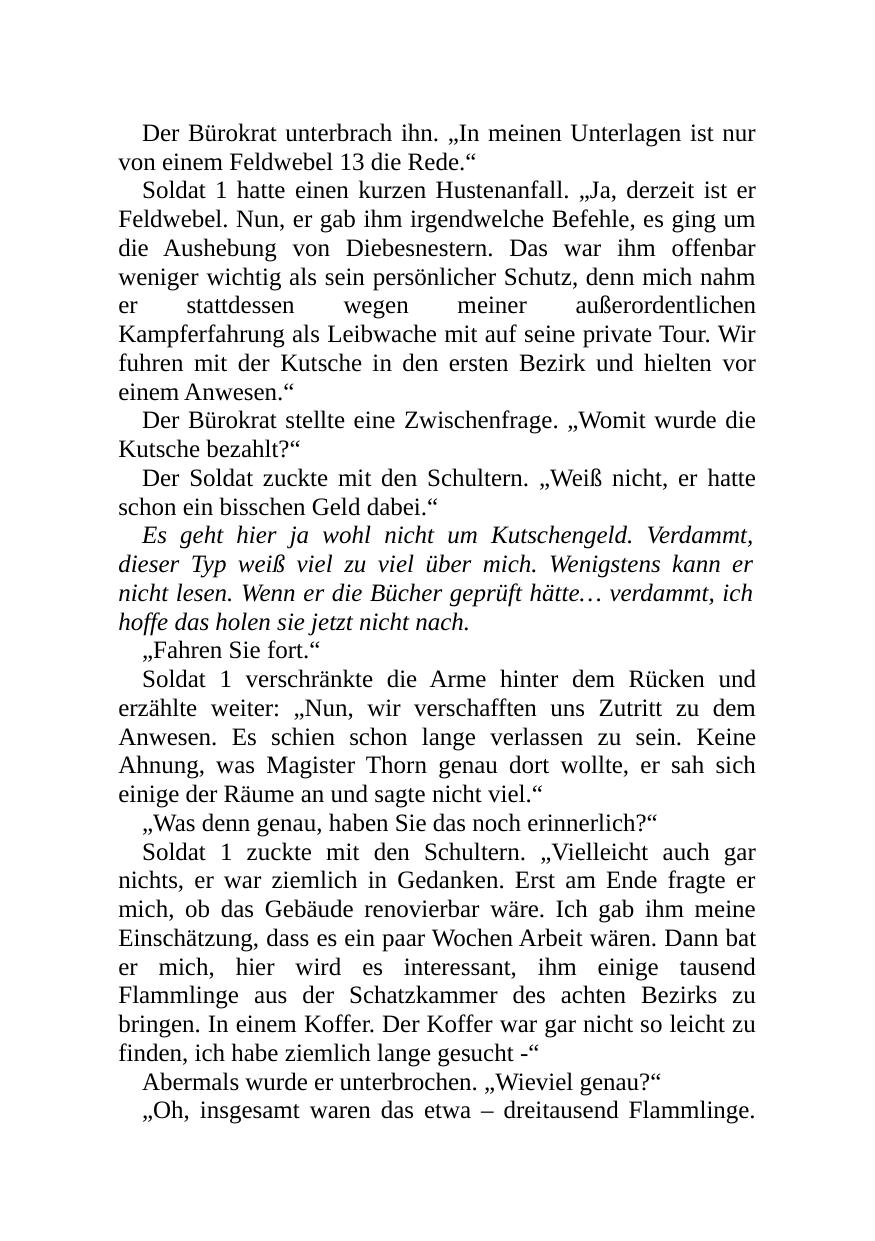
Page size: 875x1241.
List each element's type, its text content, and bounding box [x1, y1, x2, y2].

text Der Soldat zuckte mit den Schultern. „Weiß nicht, er hatte schon ein bisschen Geld dabei.“ [118, 463, 756, 521]
text Soldat 1 zuckte mit den Schultern. „Vielleicht auch gar nichts, er war ziemlich in Gedanken. Erst am Ende fragte er mich, ob das Gebäude renovierbar wäre. Ich gab ihm meine Einschätzung, dass es ein paar Wochen Arbeit wären. Dann bat er mich, hier wird es interessant, ihm einige tausend Flammlinge aus der Schatzkammer des achten Bezirks zu bringen. In einem Koffer. Der Koffer war gar nicht so leicht zu finden, ich habe ziemlich lange gesucht -“ [118, 837, 756, 1067]
text Der Bürokrat unterbrach ihn. „In meinen Unterlagen ist nur von einem Feldwebel 13 die Rede.“ [118, 118, 756, 176]
text Soldat 1 hatte einen kurzen Hustenanfall. „Ja, derzeit ist er Feldwebel. Nun, er gab ihm irgendwelche Befehle, es ging um die Aushebung von Diebesnestern. Das war ihm offenbar weniger wichtig als sein persönlicher Schutz, denn mich nahm er stattdessen wegen meiner außerordentlichen Kampferfahrung als Leibwache mit auf seine private Tour. Wir fuhren mit der Kutsche in den ersten Bezirk und hielten vor einem Anwesen.“ [118, 176, 756, 406]
text Abermals wurde er unterbrochen. „Wieviel genau?“ [118, 1067, 756, 1096]
text Es geht hier ja wohl nicht um Kutschengeld. Verdammt, dieser Typ weiß viel zu viel über mich. Wenigstens kann er nicht lesen. Wenn er die Bücher geprüft hätte… verdammt, ich hoffe das holen sie jetzt nicht nach. [118, 521, 756, 636]
text „Fahren Sie fort.“ [118, 636, 756, 664]
text „Oh, insgesamt waren das etwa – dreitausend Flammlinge. [118, 1096, 756, 1124]
text Soldat 1 verschränkte die Arme hinter dem Rücken und erzählte weiter: „Nun, wir verschafften uns Zutritt zu dem Anwesen. Es schien schon lange verlassen zu sein. Keine Ahnung, was Magister Thorn genau dort wollte, er sah sich einige der Räume an und sagte nicht viel.“ [118, 664, 756, 808]
text Der Bürokrat stellte eine Zwischenfrage. „Womit wurde die Kutsche bezahlt?“ [118, 406, 756, 463]
text „Was denn genau, haben Sie das noch erinnerlich?“ [118, 808, 756, 837]
